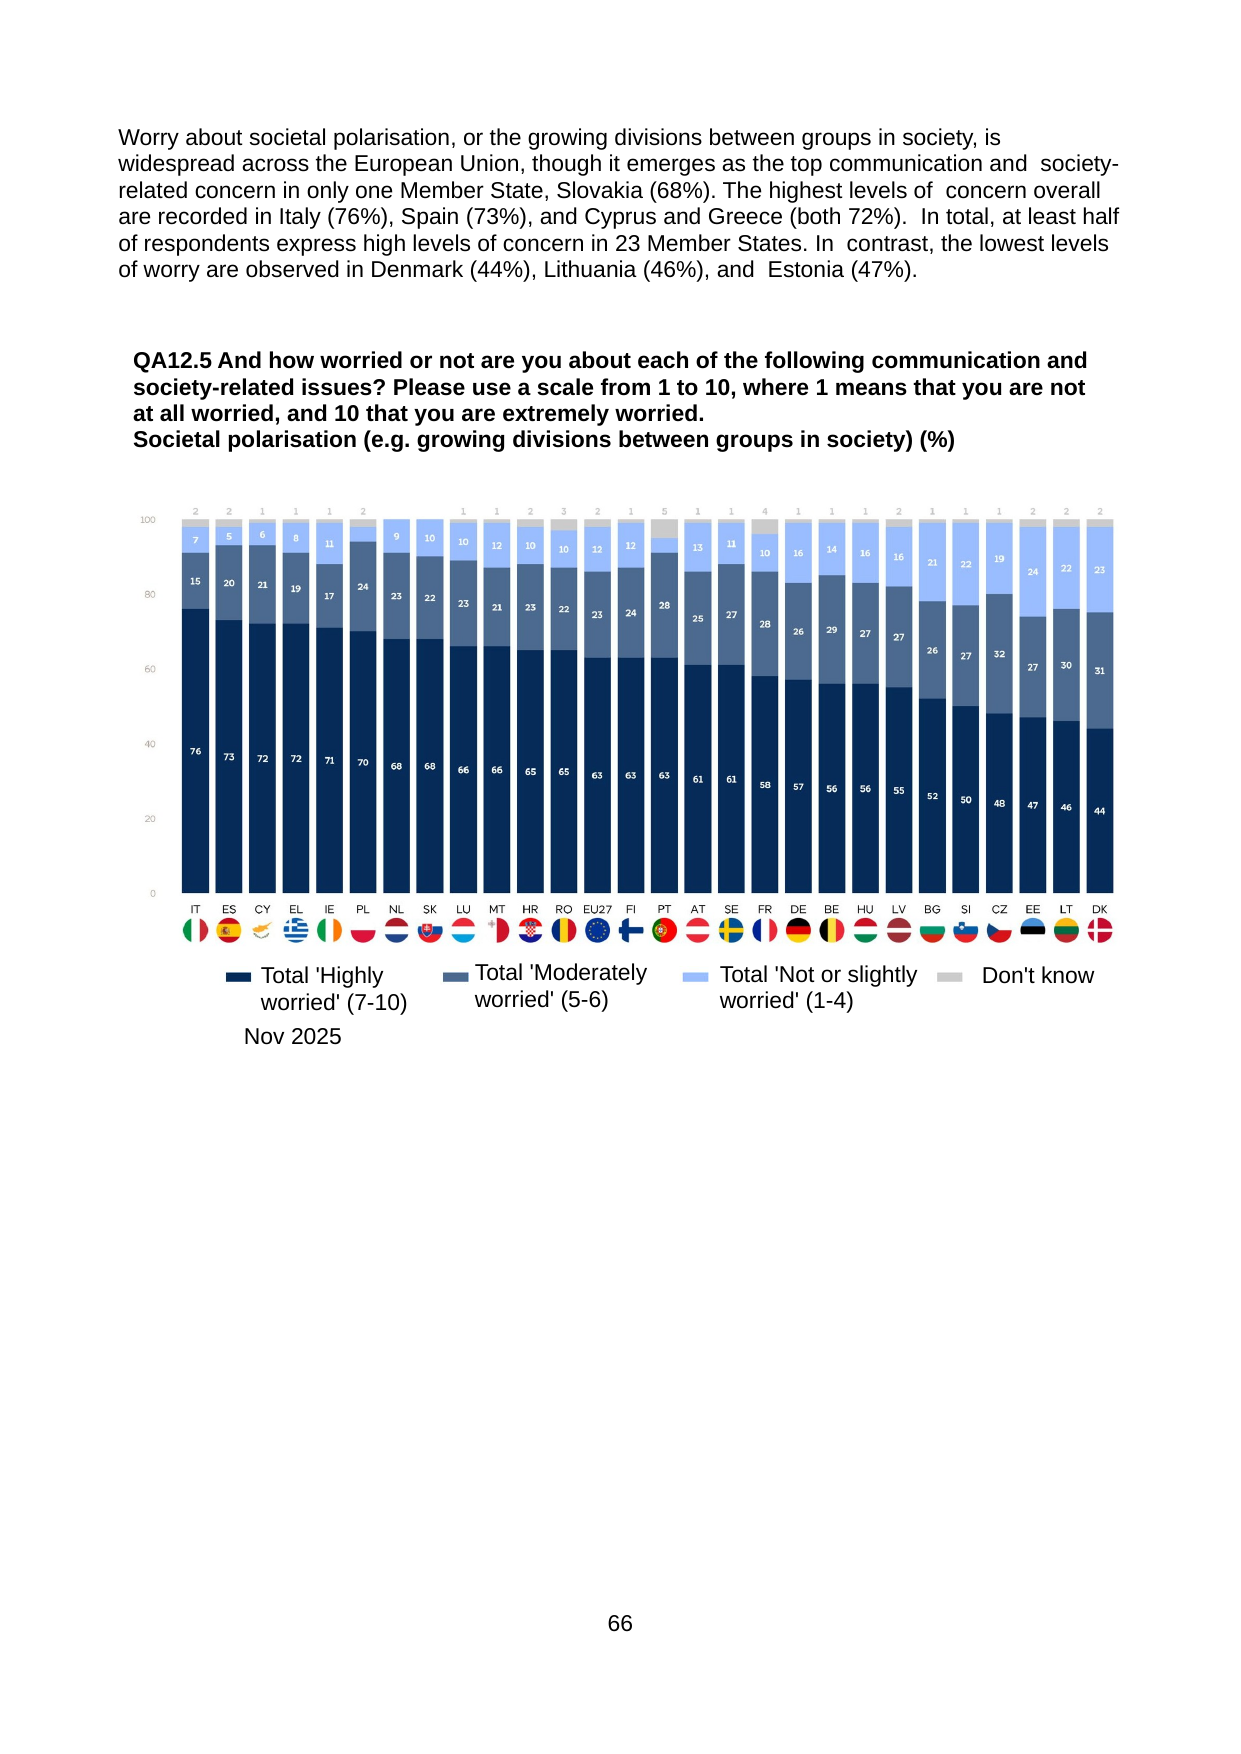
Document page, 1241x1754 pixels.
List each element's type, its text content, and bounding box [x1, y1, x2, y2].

picture [218, 963, 967, 985]
picture [137, 502, 1120, 947]
text Worry about societal polarisation, or the growing divisions between groups in society, is widespread across the European Union, though it emerges as the top communication and society-related concern in only one Member State, Slovakia (68%). The highest levels of concern overall are recorded in Italy (76%), Spain (73%), and Cyprus and Greece (both 72%). In total, at least half of respondents express high levels of concern in 23 Member States. In contrast, the lowest levels of worry are observed in Denmark (44%), Lithuania (46%), and Estonia (47%). [118, 124, 1122, 282]
picture [344, 972, 350, 982]
picture [872, 971, 878, 981]
